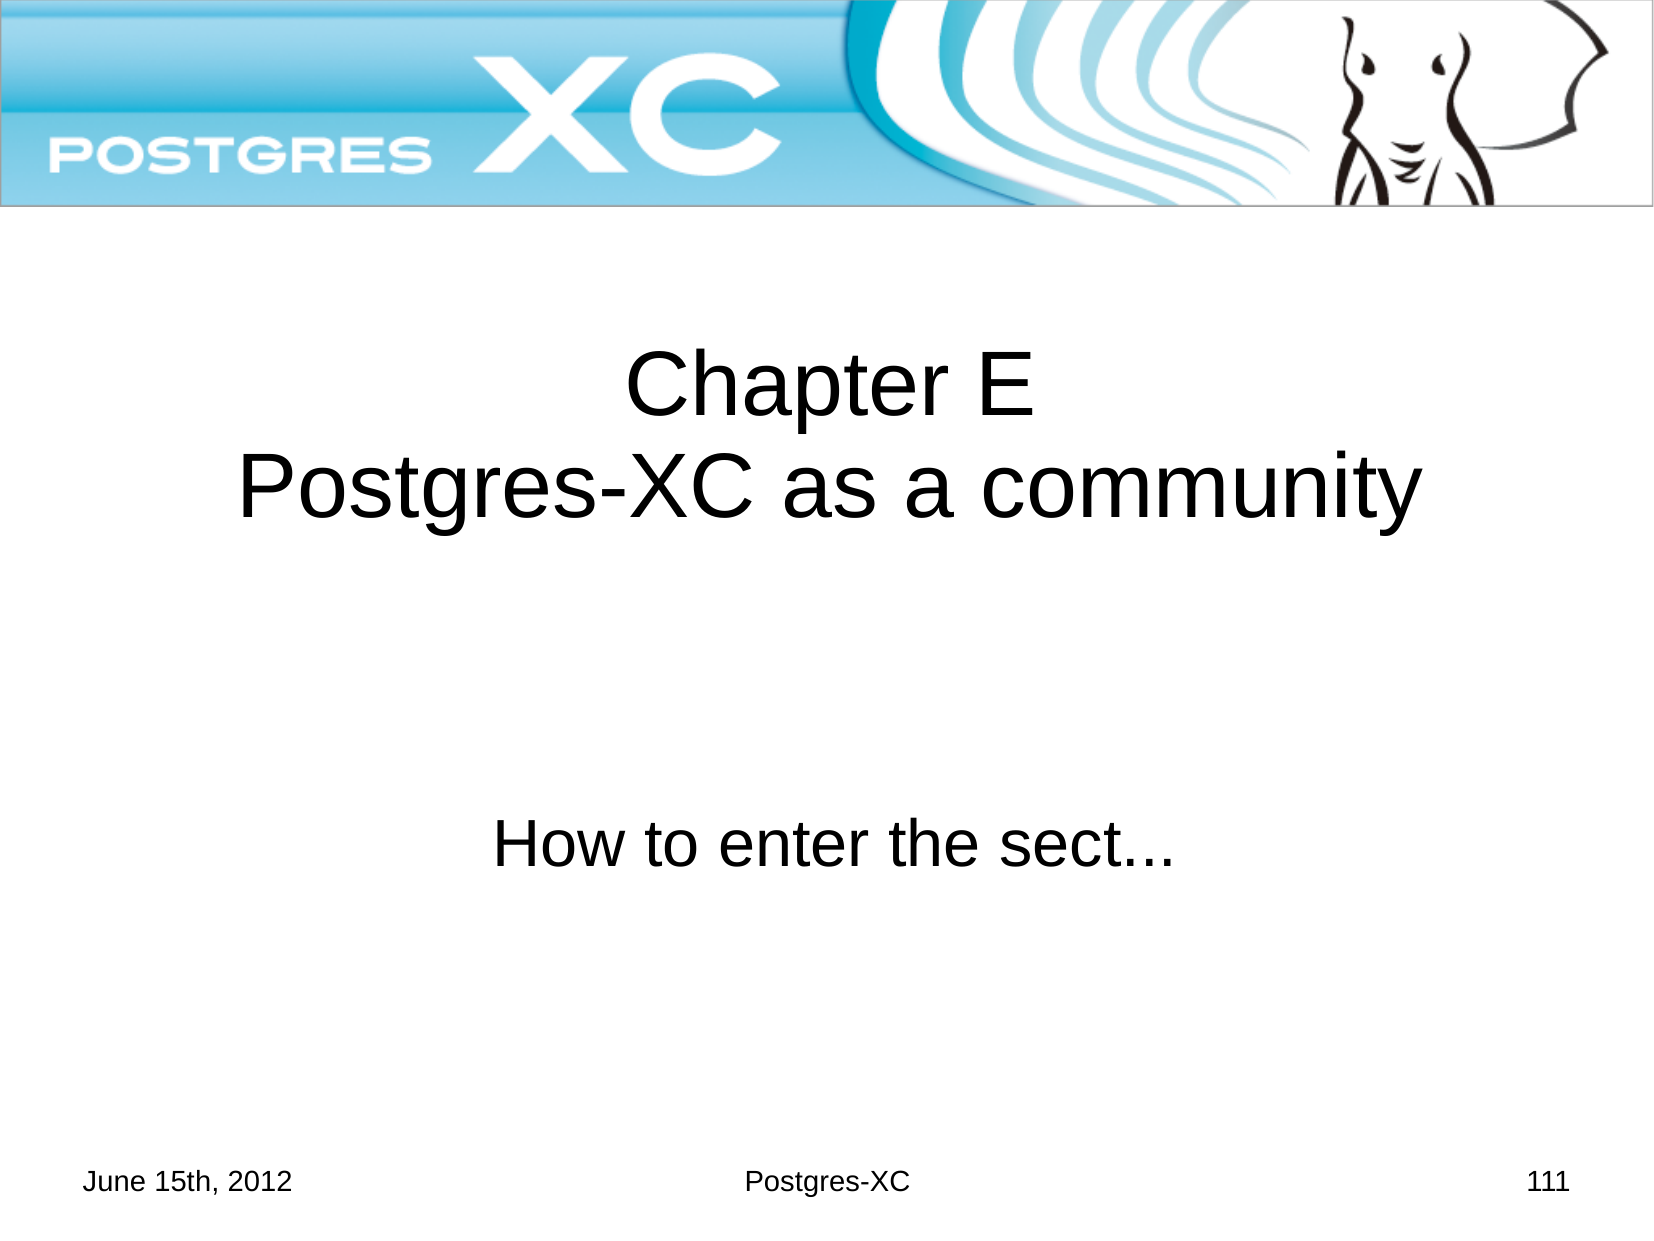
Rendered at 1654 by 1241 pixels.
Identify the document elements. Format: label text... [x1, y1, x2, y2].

subtitle How to enter the sect... [91, 585, 1580, 1101]
title Chapter E Postgres-XC as a community [86, 331, 1576, 539]
picture [0, 0, 1654, 207]
